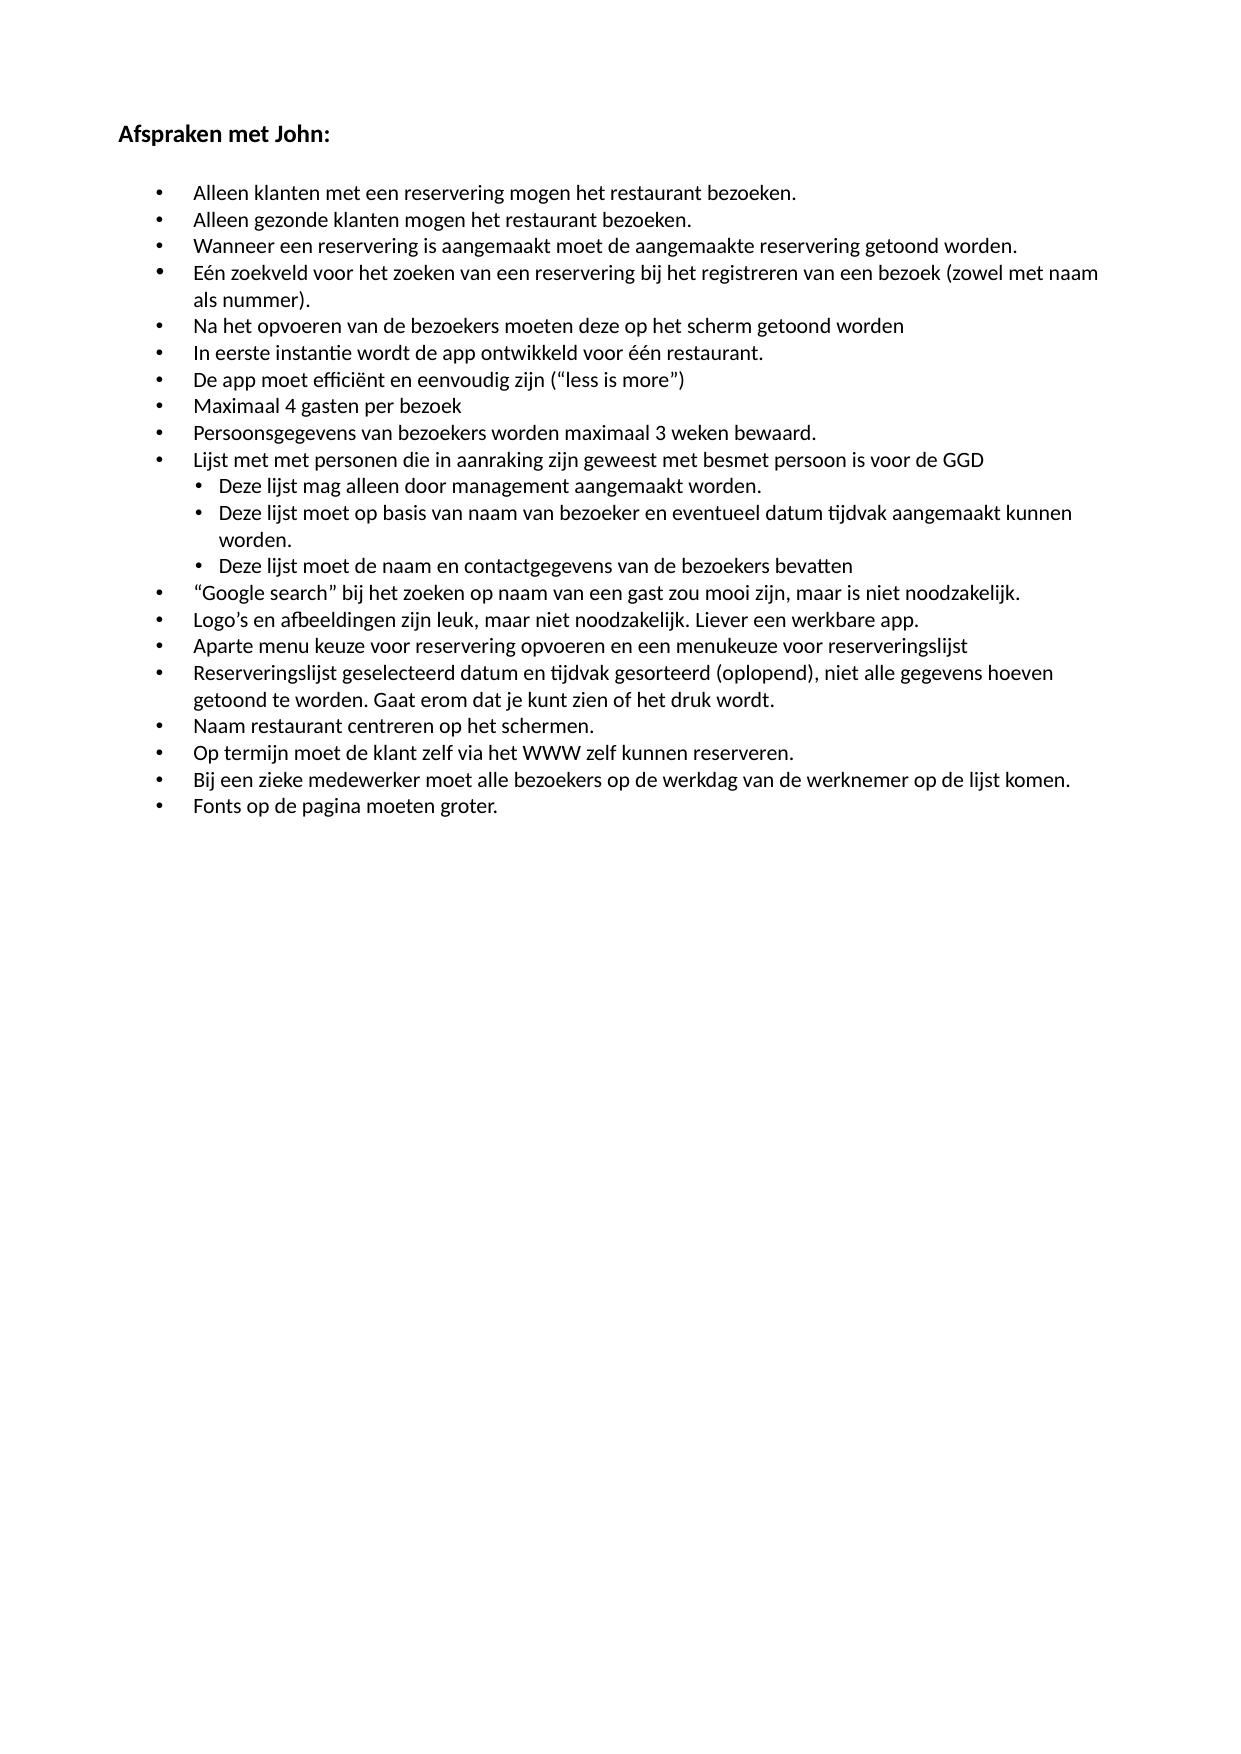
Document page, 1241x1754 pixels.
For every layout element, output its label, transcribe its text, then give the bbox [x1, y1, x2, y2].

list Lijst met met personen die in aanraking zijn geweest met besmet persoon is voor de GGD [156, 446, 1122, 472]
list Na het opvoeren van de bezoekers moeten deze op het scherm getoond worden [156, 312, 1122, 339]
list Naam restaurant centreren op het schermen. [156, 712, 1122, 739]
list Deze lijst mag alleen door management aangemaakt worden. [195, 472, 1122, 499]
list Reserveringslijst geselecteerd datum en tijdvak gesorteerd (oplopend), niet alle gegevens hoeven getoond te worden. Gaat erom dat je kunt zien of het druk wordt. [156, 659, 1122, 712]
list Op termijn moet de klant zelf via het WWW zelf kunnen reserveren. [156, 739, 1122, 766]
list In eerste instantie wordt de app ontwikkeld voor één restaurant. [156, 339, 1122, 366]
list Deze lijst moet de naam en contactgegevens van de bezoekers bevatten [195, 552, 1122, 579]
list Maximaal 4 gasten per bezoek [156, 392, 1122, 419]
list Alleen gezonde klanten mogen het restaurant bezoeken. [156, 206, 1122, 232]
list Eén zoekveld voor het zoeken van een reservering bij het registreren van een bezoek (zowel met naam als nummer). [156, 259, 1122, 312]
list Wanneer een reservering is aangemaakt moet de aangemaakte reservering getoond worden. [156, 232, 1122, 259]
list Logo’s en afbeeldingen zijn leuk, maar niet noodzakelijk. Liever een werkbare app. [156, 606, 1122, 632]
list Deze lijst moet op basis van naam van bezoeker en eventueel datum tijdvak aangemaakt kunnen worden. [195, 499, 1122, 552]
list Fonts op de pagina moeten groter. [156, 792, 1122, 819]
text Afspraken met John: [118, 118, 1122, 149]
list Aparte menu keuze voor reservering opvoeren en een menukeuze voor reserveringslijst [156, 632, 1122, 659]
list Persoonsgegevens van bezoekers worden maximaal 3 weken bewaard. [156, 419, 1122, 446]
list De app moet efficiënt en eenvoudig zijn (“less is more”) [156, 366, 1122, 392]
list “Google search” bij het zoeken op naam van een gast zou mooi zijn, maar is niet noodzakelijk. [156, 579, 1122, 606]
list Alleen klanten met een reservering mogen het restaurant bezoeken. [156, 179, 1122, 206]
list Bij een zieke medewerker moet alle bezoekers op de werkdag van de werknemer op de lijst komen. [156, 766, 1122, 792]
